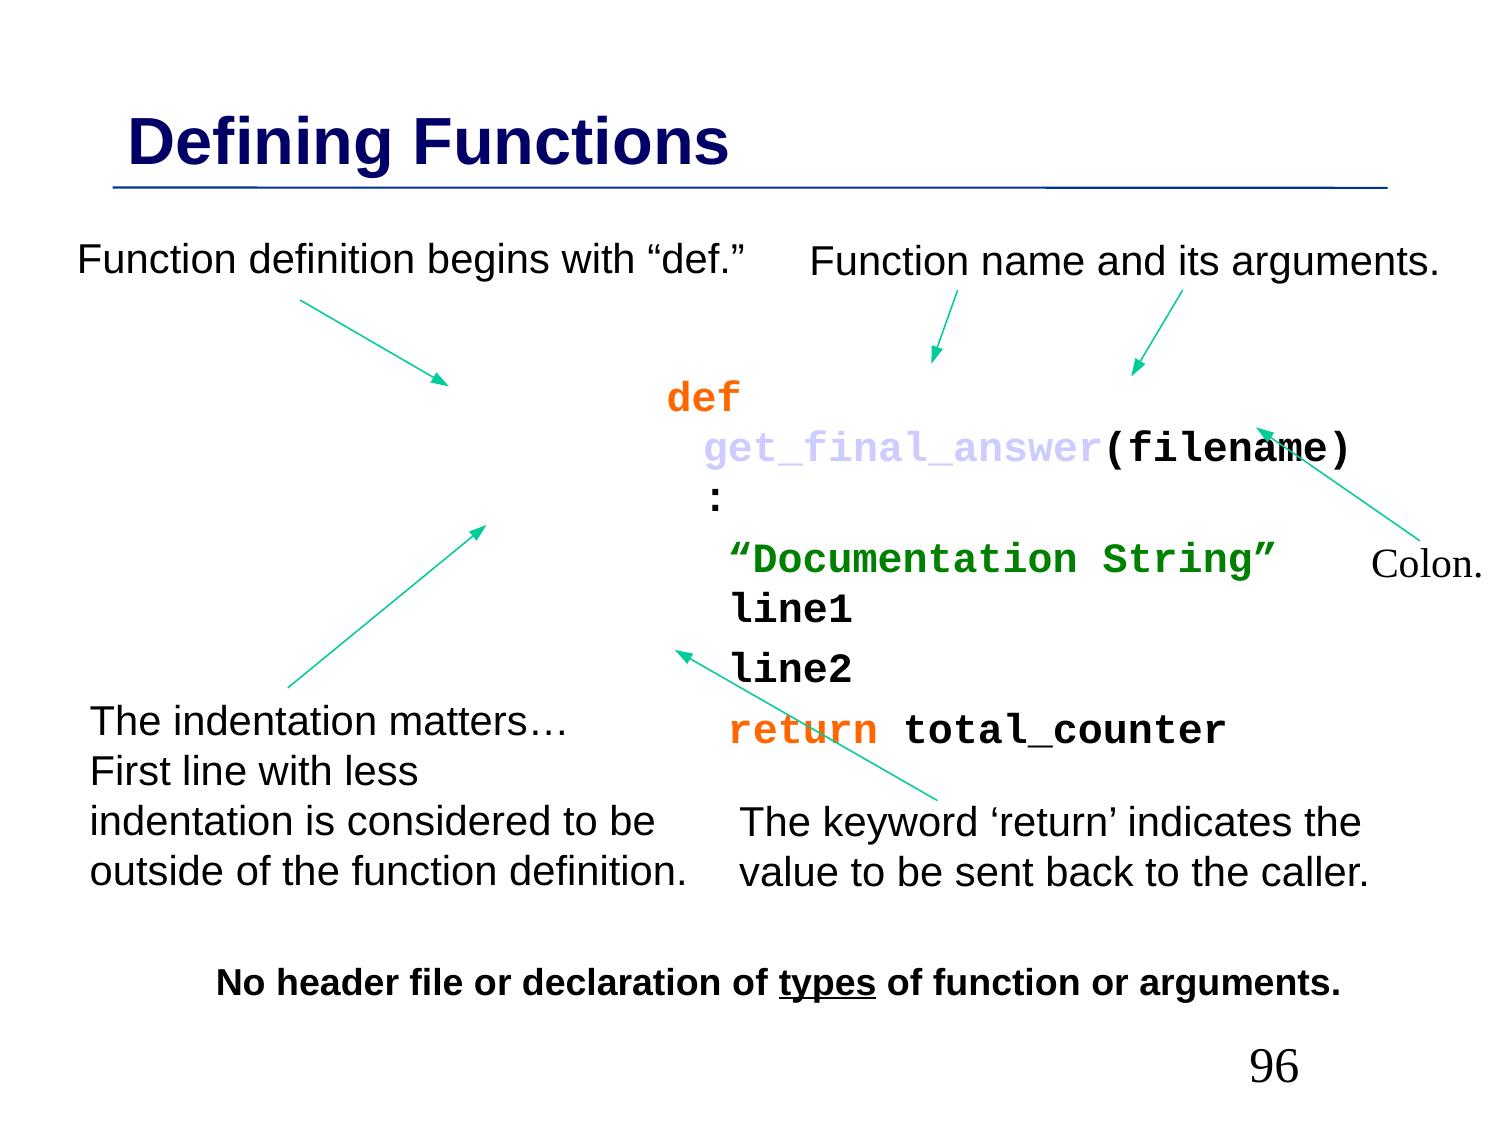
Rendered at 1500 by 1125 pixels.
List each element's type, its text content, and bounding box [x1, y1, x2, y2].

text_box def get_final_answer(filename): “Documentation String” line1 line2 return total_counter [312, 362, 1375, 588]
text_box Colon. [1206, 528, 1500, 594]
title Defining Functions [112, 89, 1388, 185]
text_box The indentation matters… First line with less indentation is considered to be outside of the function definition. [74, 686, 704, 902]
text_box [1074, 1013, 1387, 1125]
text_box The keyword ‘return’ indicates the value to be sent back to the caller. [723, 787, 1390, 903]
text_box Function name and its arguments. [794, 226, 1456, 292]
text_box Function definition begins with “def.” [61, 223, 761, 290]
list No header file or declaration of types of function or arguments. [75, 950, 1426, 1013]
